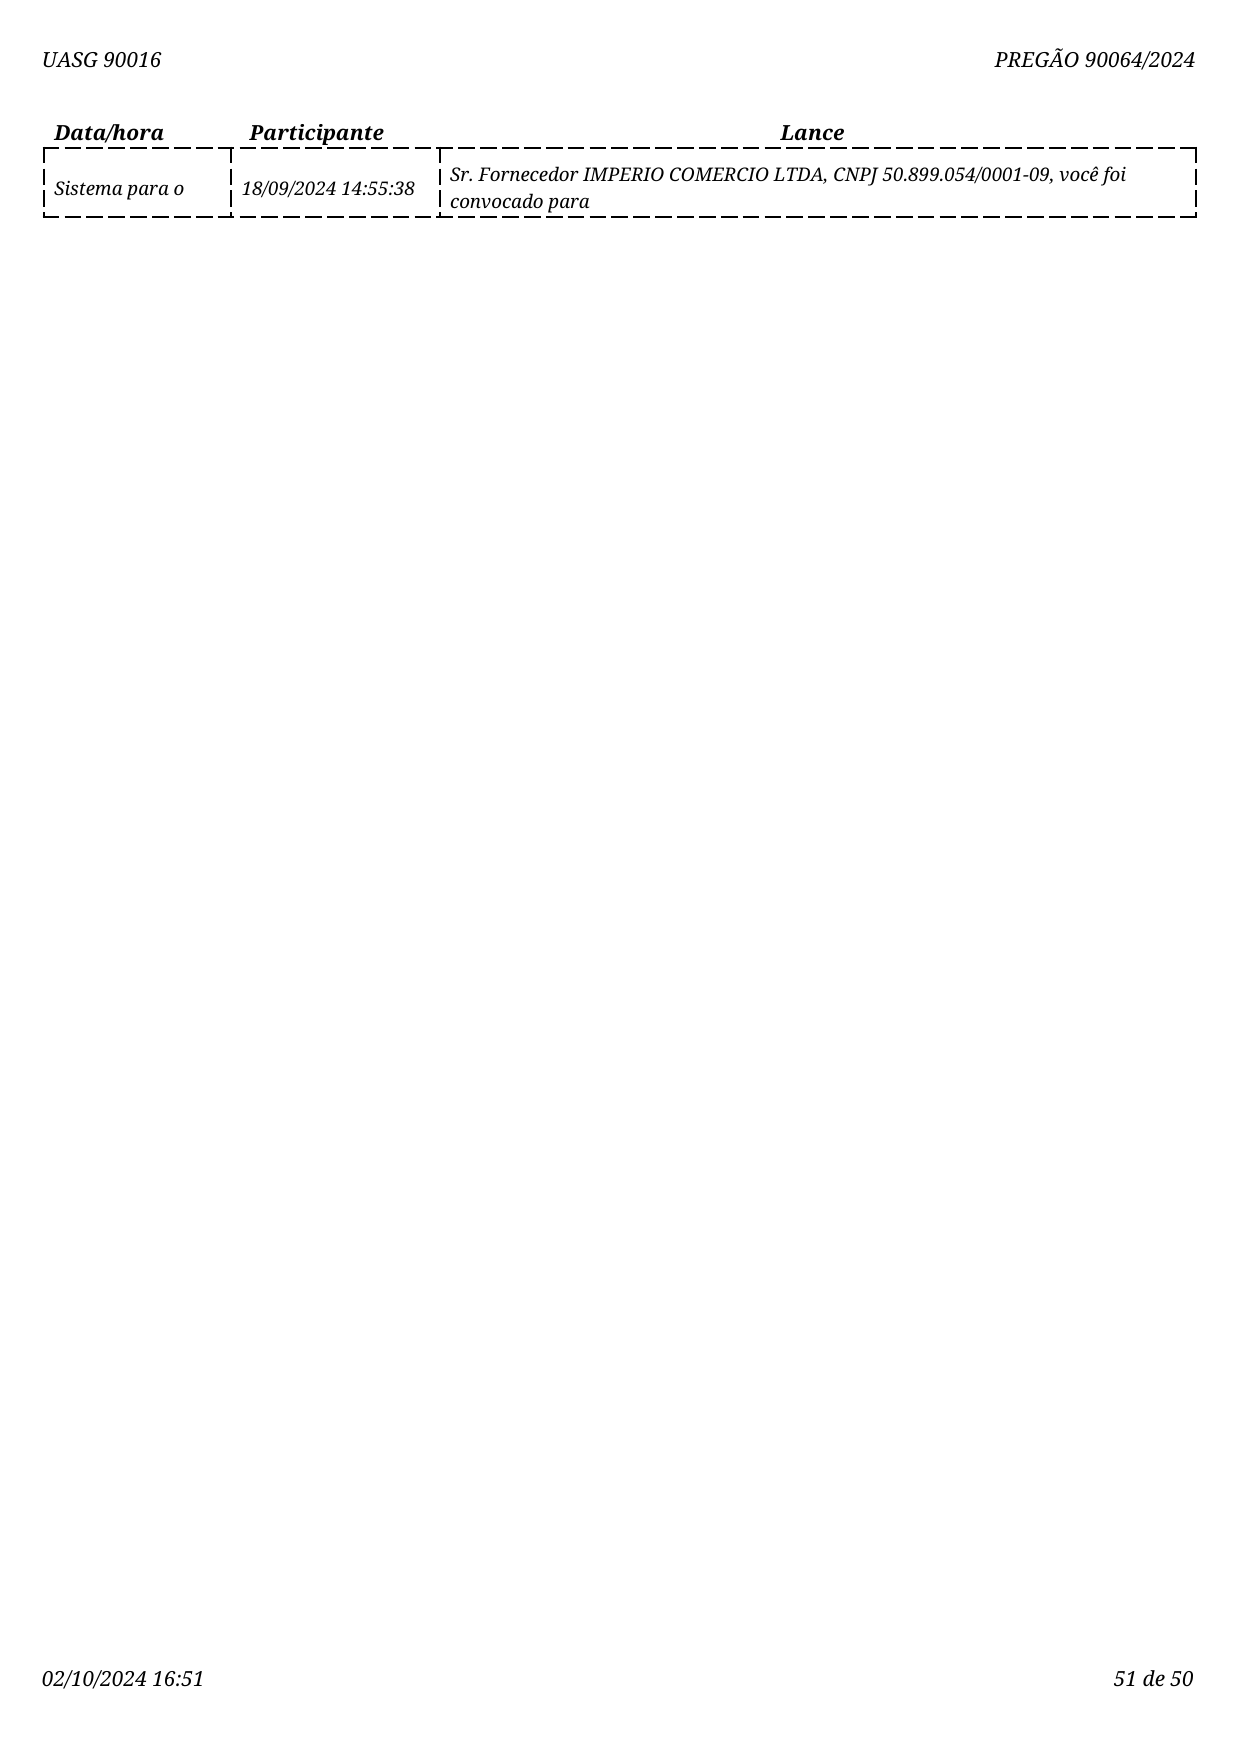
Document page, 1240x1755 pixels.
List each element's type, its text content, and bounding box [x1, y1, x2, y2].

table_cell Sistema para o [44, 147, 231, 216]
table_cell Sr. Fornecedor IMPERIO COMERCIO LTDA, CNPJ 50.899.054/0001-09, você foi convocado para [440, 147, 1196, 216]
table_cell 18/09/2024 14:55:38 [231, 147, 439, 216]
